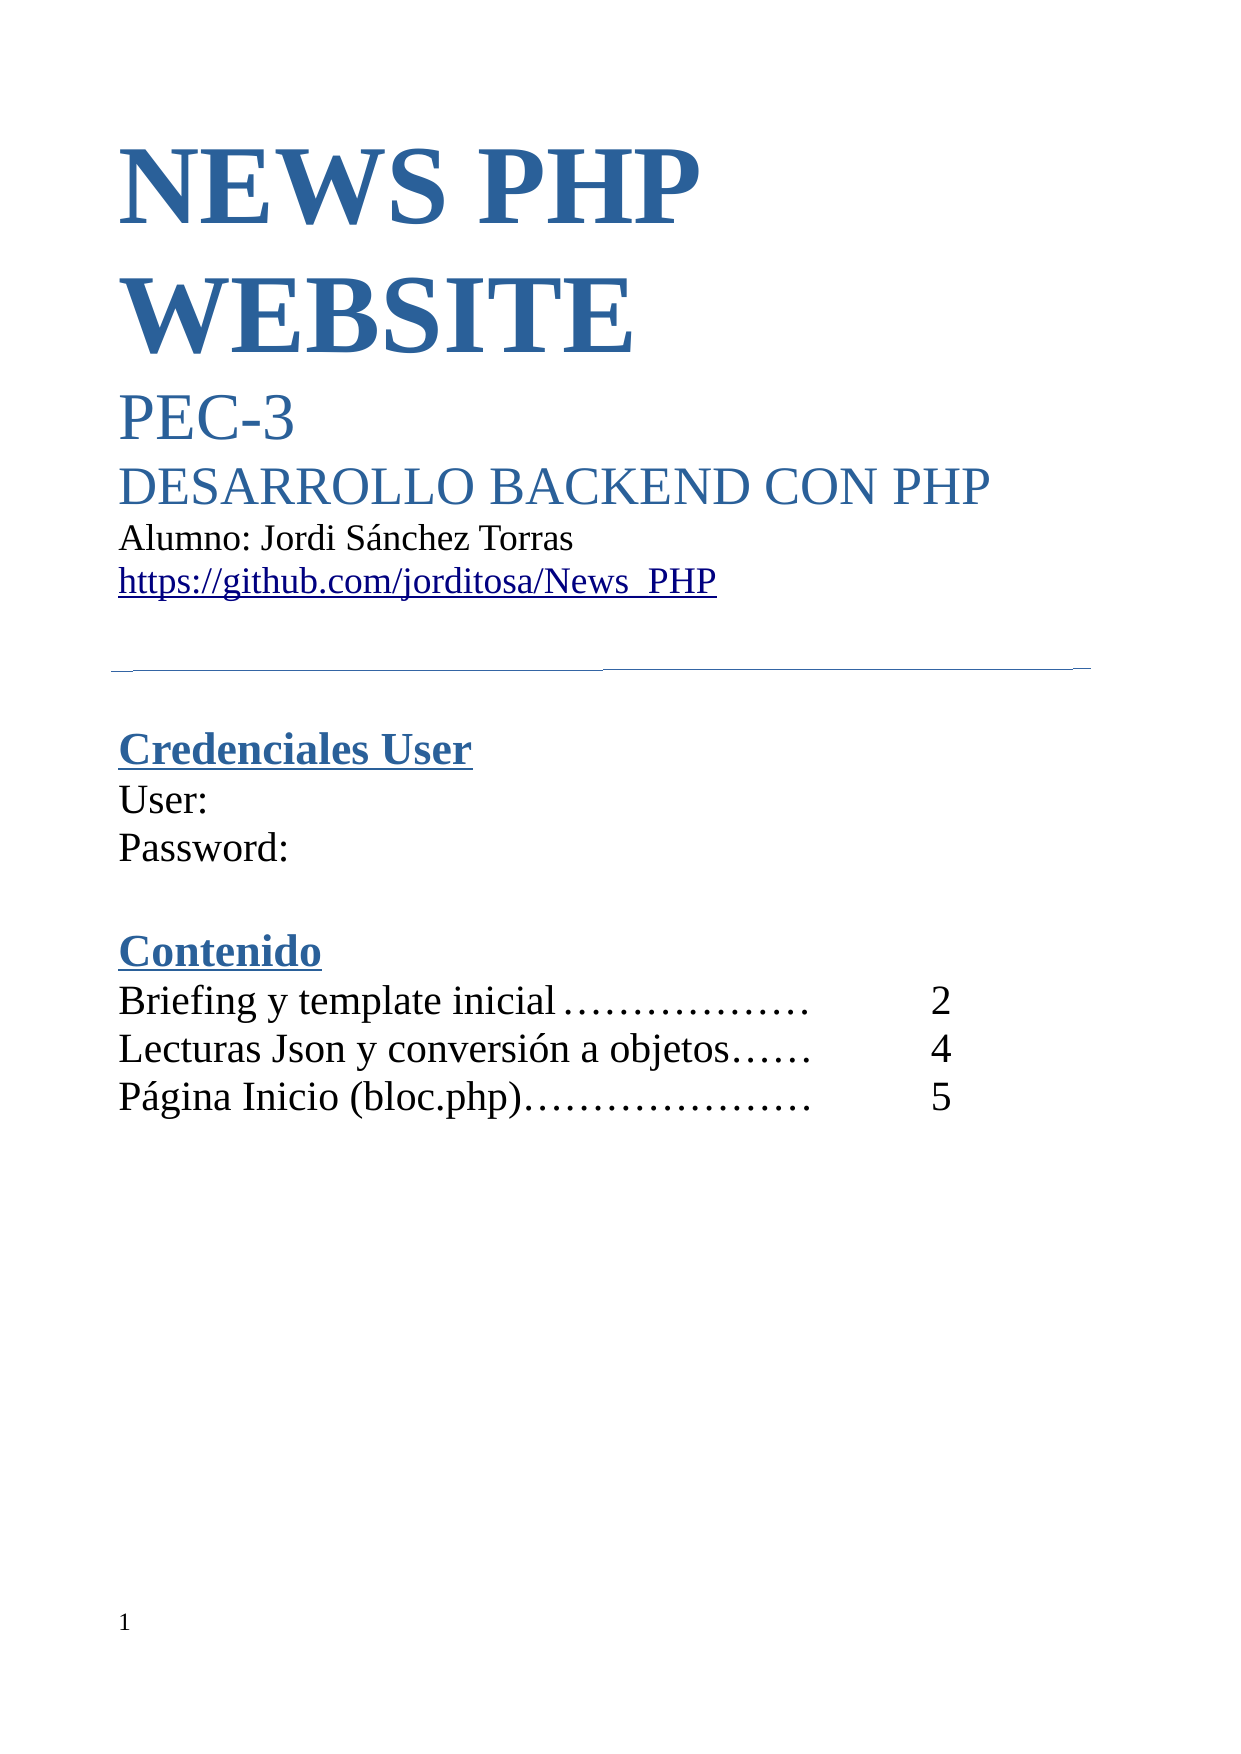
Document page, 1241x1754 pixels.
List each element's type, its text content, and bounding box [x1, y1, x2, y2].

text PEC-3 [118, 377, 1122, 453]
text NEWS PHP WEBSITE [118, 118, 1122, 377]
text DESARROLLO BACKEND CON PHP [118, 453, 1122, 516]
text Lecturas Json y conversión a objetos…… 4 [118, 1024, 1122, 1072]
text User: Password: [118, 774, 1122, 870]
text https://github.com/jorditosa/News_PHP [118, 559, 1122, 602]
text Credenciales User [118, 722, 1122, 774]
text Página Inicio (bloc.php)………………… 5 [118, 1072, 1122, 1119]
text Alumno: Jordi Sánchez Torras [118, 516, 1122, 559]
text Contenido Briefing y template inicial ……………… 2 [118, 923, 1122, 1024]
